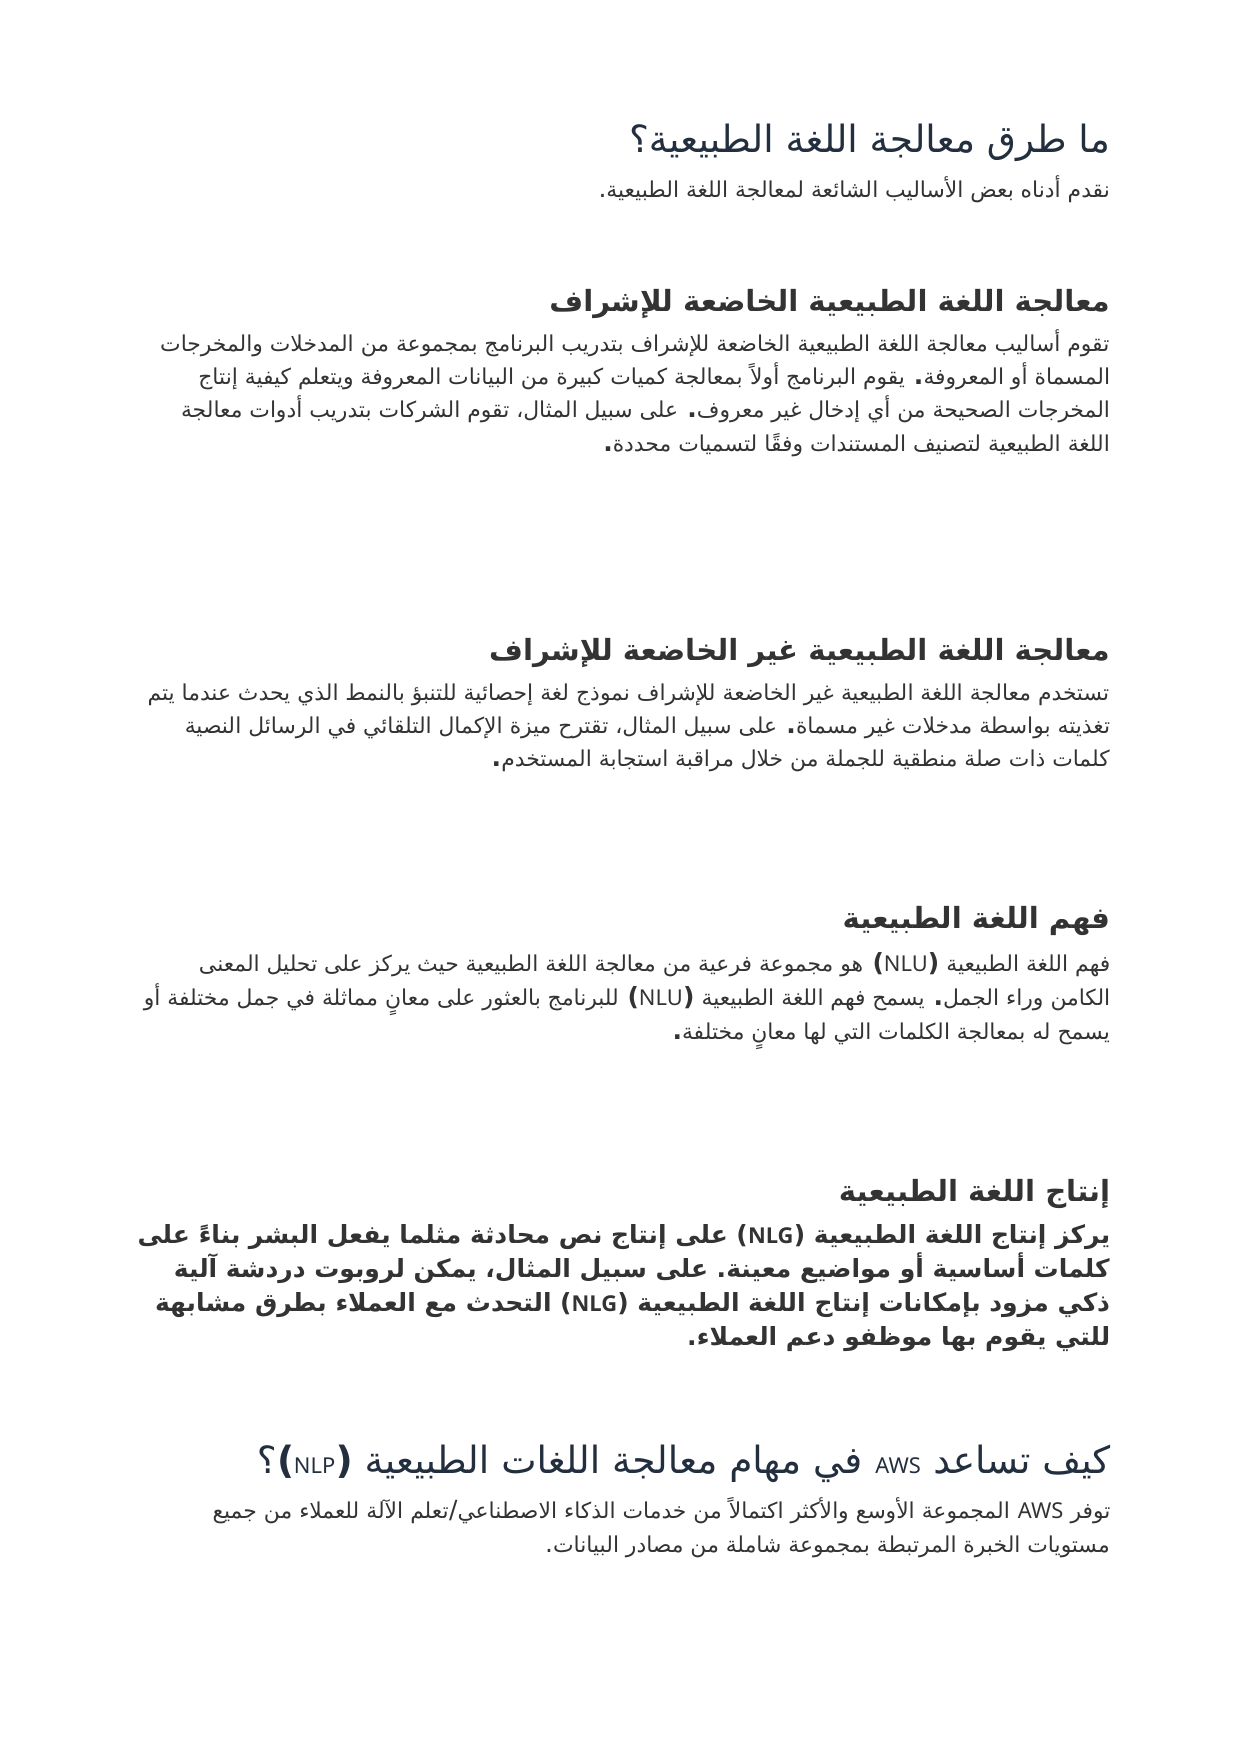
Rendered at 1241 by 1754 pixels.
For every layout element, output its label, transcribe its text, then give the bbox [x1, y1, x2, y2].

text تستخدم معالجة اللغة الطبيعية غير الخاضعة للإشراف نموذج لغة إحصائية للتنبؤ بالنمط الذي يحدث عندما يتم تغذيته بواسطة مدخلات غير مسماة. على سبيل المثال، تقترح ميزة الإكمال التلقائي في الرسائل النصية كلمات ذات صلة منطقية للجملة من خلال مراقبة استجابة المستخدم. [136, 680, 1110, 773]
subtitle ما طرق معالجة اللغة الطبيعية؟ [136, 118, 1110, 162]
subtitle معالجة اللغة الطبيعية الخاضعة للإشراف [136, 284, 1110, 318]
subtitle معالجة اللغة الطبيعية غير الخاضعة للإشراف [136, 633, 1110, 667]
subtitle إنتاج اللغة الطبيعية [136, 1174, 1110, 1208]
text يركز إنتاج اللغة الطبيعية (NLG) على إنتاج نص محادثة مثلما يفعل البشر بناءً على كلمات أساسية أو مواضيع معينة. على سبيل المثال، يمكن لروبوت دردشة آلية ذكي مزود بإمكانات إنتاج اللغة الطبيعية (NLG) التحدث مع العملاء بطرق مشابهة للتي يقوم بها موظفو دعم العملاء. [136, 1221, 1110, 1352]
text توفر AWS المجموعة الأوسع والأكثر اكتمالاً من خدمات الذكاء الاصطناعي/تعلم الآلة للعملاء من جميع مستويات الخبرة المرتبطة بمجموعة شاملة من مصادر البيانات. [136, 1495, 1110, 1558]
subtitle كيف تساعد AWS في مهام معالجة اللغات الطبيعية (NLP)؟ [136, 1439, 1110, 1483]
subtitle فهم اللغة الطبيعية [136, 901, 1110, 935]
text نقدم أدناه بعض الأساليب الشائعة لمعالجة اللغة الطبيعية. [136, 174, 1110, 203]
text تقوم أساليب معالجة اللغة الطبيعية الخاضعة للإشراف بتدريب البرنامج بمجموعة من المدخلات والمخرجات المسماة أو المعروفة. يقوم البرنامج أولاً بمعالجة كميات كبيرة من البيانات المعروفة ويتعلم كيفية إنتاج المخرجات الصحيحة من أي إدخال غير معروف. على سبيل المثال، تقوم الشركات بتدريب أدوات معالجة اللغة الطبيعية لتصنيف المستندات وفقًا لتسميات محددة. [136, 331, 1110, 457]
text فهم اللغة الطبيعية (NLU) هو مجموعة فرعية من معالجة اللغة الطبيعية حيث يركز على تحليل المعنى الكامن وراء الجمل. يسمح فهم اللغة الطبيعية (NLU) للبرنامج بالعثور على معانٍ مماثلة في جمل مختلفة أو يسمح له بمعالجة الكلمات التي لها معانٍ مختلفة. [136, 948, 1110, 1045]
